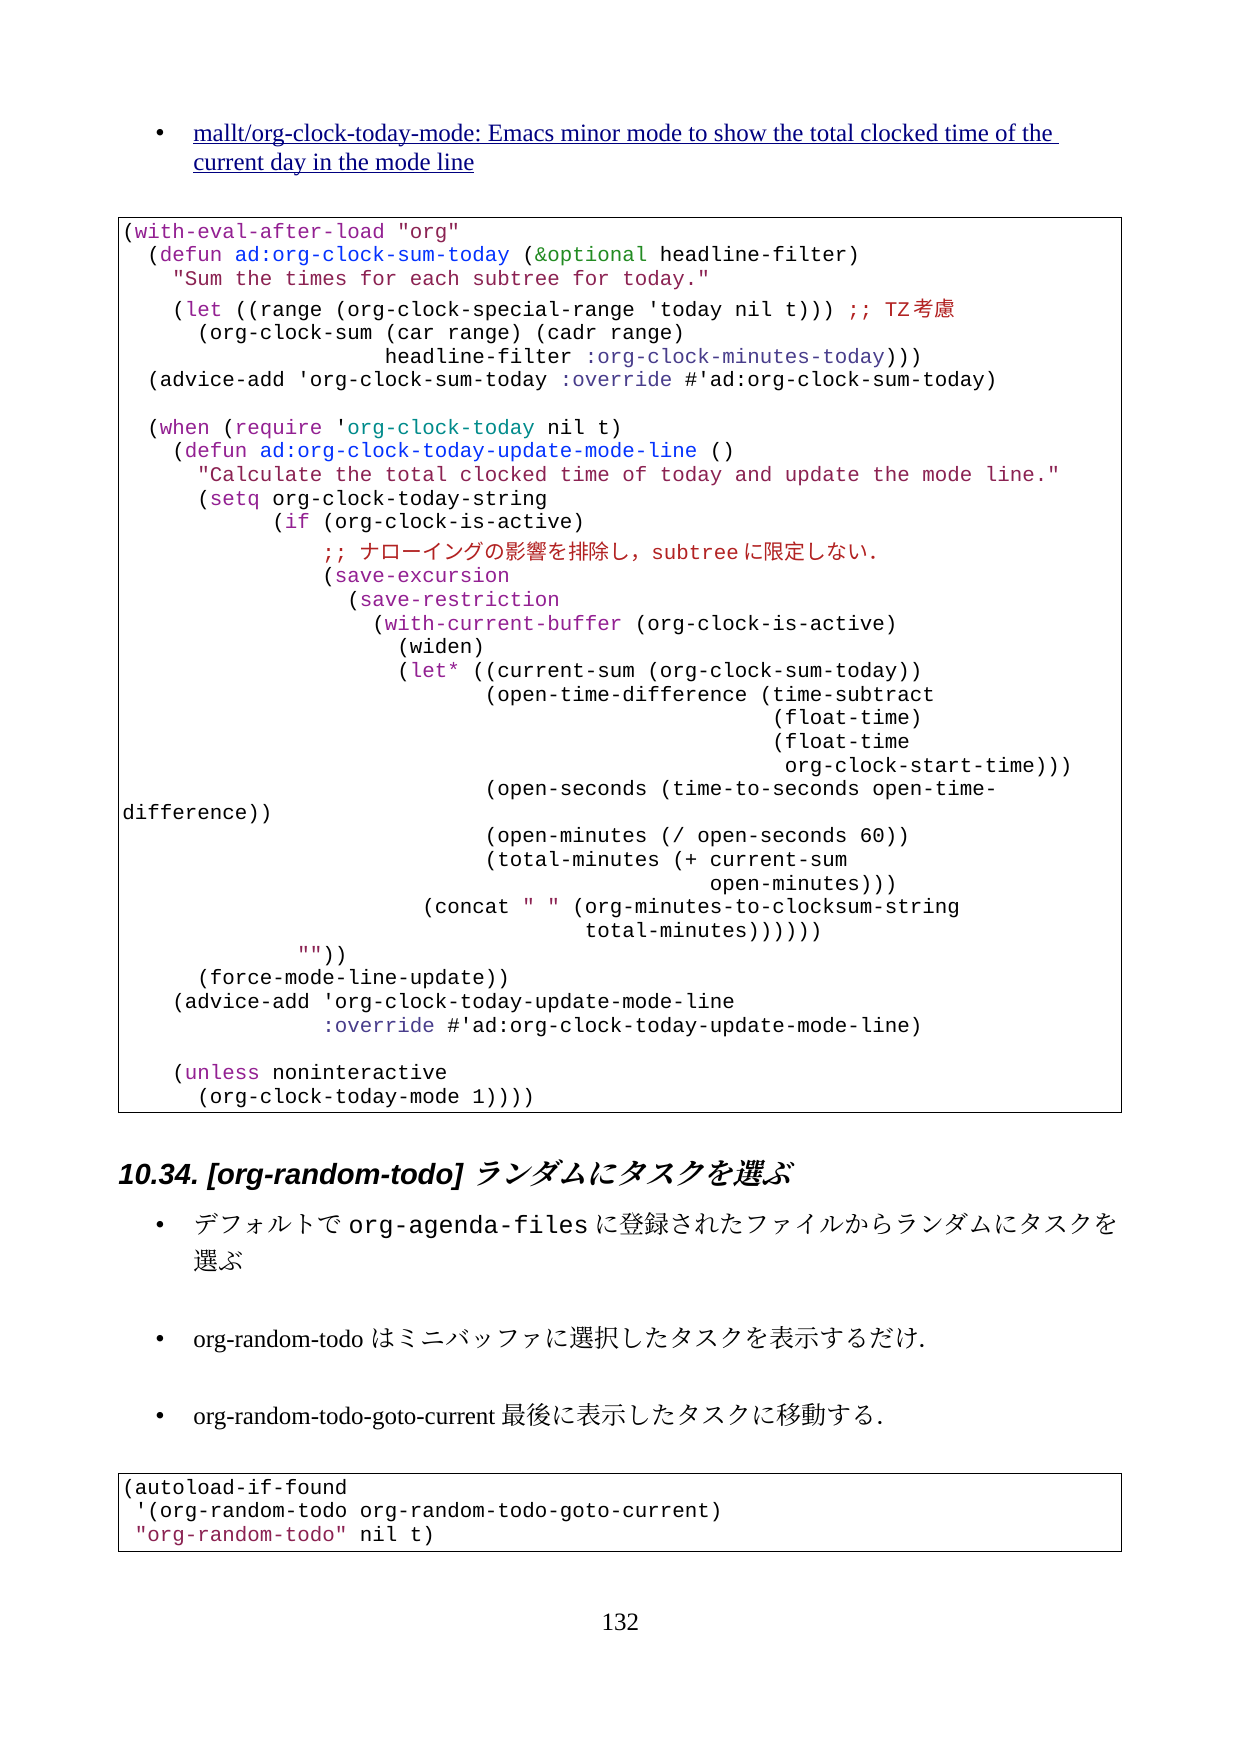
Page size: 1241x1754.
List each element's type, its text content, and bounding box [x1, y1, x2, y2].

text ;; ナローイングの影響を排除し，subtreeに限定しない． [119, 531, 1121, 561]
text (float-time) [119, 703, 1121, 727]
text (autoload-if-found [119, 1474, 1121, 1496]
text (advice-add 'org-clock-today-update-mode-line [119, 987, 1121, 1011]
text "")) [119, 940, 1121, 963]
text (setq org-clock-today-string [119, 484, 1121, 507]
text (org-clock-today-mode 1)))) [119, 1082, 1121, 1112]
text (if (org-clock-is-active) [119, 507, 1121, 531]
text (save-excursion [119, 561, 1121, 585]
text '(org-random-todo org-random-todo-goto-current) [119, 1496, 1121, 1520]
text (save-restriction [119, 585, 1121, 609]
text (float-time [119, 727, 1121, 751]
text (widen) [119, 632, 1121, 656]
text total-minutes)))))) [119, 916, 1121, 940]
text org-clock-start-time))) [119, 751, 1121, 774]
text (force-mode-line-update)) [119, 963, 1121, 987]
text (concat " " (org-minutes-to-clocksum-string [119, 892, 1121, 916]
text (advice-add 'org-clock-sum-today :override #'ad:org-clock-sum-today) [119, 366, 1121, 389]
text "org-random-todo" nil t) [119, 1520, 1121, 1551]
text (org-clock-sum (car range) (cadr range) [119, 318, 1121, 342]
text "Sum the times for each subtree for today." [119, 264, 1121, 288]
text (open-seconds (time-to-seconds open-time-difference)) [119, 774, 1121, 822]
text (unless noninteractive [119, 1058, 1121, 1082]
text :override #'ad:org-clock-today-update-mode-line) [119, 1011, 1121, 1034]
list org-random-todo-goto-current 最後に表示したタスクに移動する． [156, 1396, 1122, 1460]
text (with-current-buffer (org-clock-is-active) [119, 609, 1121, 632]
text (defun ad:org-clock-today-update-mode-line () [119, 436, 1121, 460]
list mallt/org-clock-today-mode: Emacs minor mode to show the total clocked time of the current day in the mode line [156, 118, 1122, 204]
text "Calculate the total clocked time of today and update the mode line." [119, 460, 1121, 484]
text open-minutes))) [119, 869, 1121, 892]
text (let* ((current-sum (org-clock-sum-today)) [119, 656, 1121, 680]
text (open-minutes (/ open-seconds 60)) [119, 822, 1121, 845]
subtitle [org-random-todo] ランダムにタスクを選ぶ [118, 1151, 1122, 1192]
list org-random-todo はミニバッファに選択したタスクを表示するだけ． [156, 1318, 1122, 1383]
text (open-time-difference (time-subtract [119, 680, 1121, 703]
text (with-eval-after-load "org" [119, 218, 1121, 241]
text headline-filter :org-clock-minutes-today))) [119, 342, 1121, 366]
text (total-minutes (+ current-sum [119, 845, 1121, 869]
list デフォルトで org-agenda-files に登録されたファイルからランダムにタスクを選ぶ [156, 1205, 1122, 1306]
text (let ((range (org-clock-special-range 'today nil t))) ;; TZ考慮 [119, 288, 1121, 318]
text (defun ad:org-clock-sum-today (&optional headline-filter) [119, 241, 1121, 264]
text (when (require 'org-clock-today nil t) [119, 413, 1121, 436]
